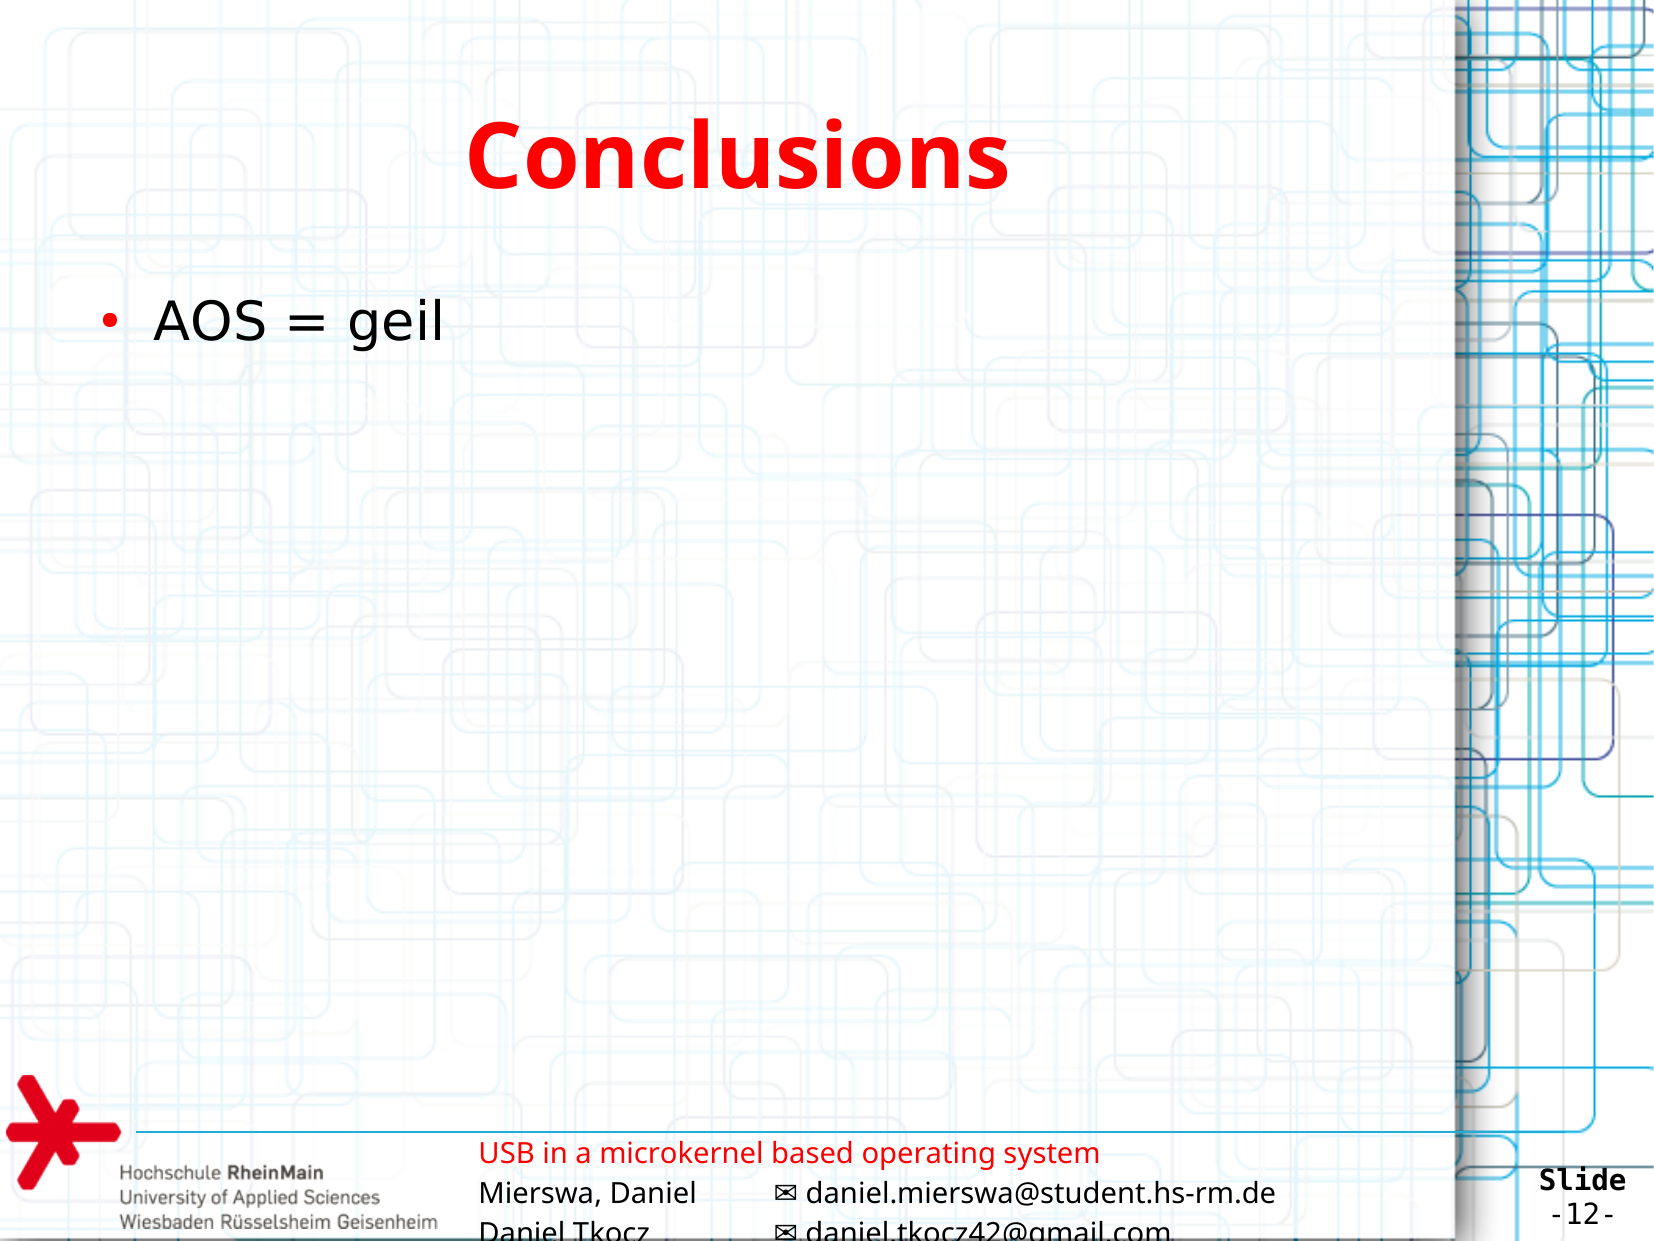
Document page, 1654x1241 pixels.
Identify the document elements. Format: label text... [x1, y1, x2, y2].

picture [776, 1228, 782, 1237]
picture [1006, 1224, 1024, 1241]
picture [521, 1229, 529, 1241]
picture [483, 1224, 495, 1241]
picture [844, 1229, 852, 1241]
picture [869, 1229, 877, 1234]
picture [1077, 1235, 1084, 1241]
picture [788, 1228, 794, 1237]
picture [827, 1235, 834, 1241]
picture [545, 1229, 553, 1234]
picture [809, 1229, 818, 1241]
picture [927, 1229, 936, 1241]
picture [1061, 1229, 1068, 1241]
picture [1149, 1229, 1156, 1241]
picture [1012, 1230, 1018, 1238]
picture [1130, 1229, 1139, 1241]
picture [971, 1225, 979, 1236]
picture [608, 1229, 617, 1241]
picture [1032, 1229, 1041, 1241]
picture [777, 1226, 793, 1231]
list AOS = geil [82, 290, 1418, 1010]
title Conclusions [59, 49, 1418, 257]
picture [503, 1235, 510, 1241]
picture [1051, 1229, 1058, 1241]
picture [778, 1234, 792, 1238]
picture [0, 0, 1654, 1241]
picture [1159, 1229, 1166, 1241]
